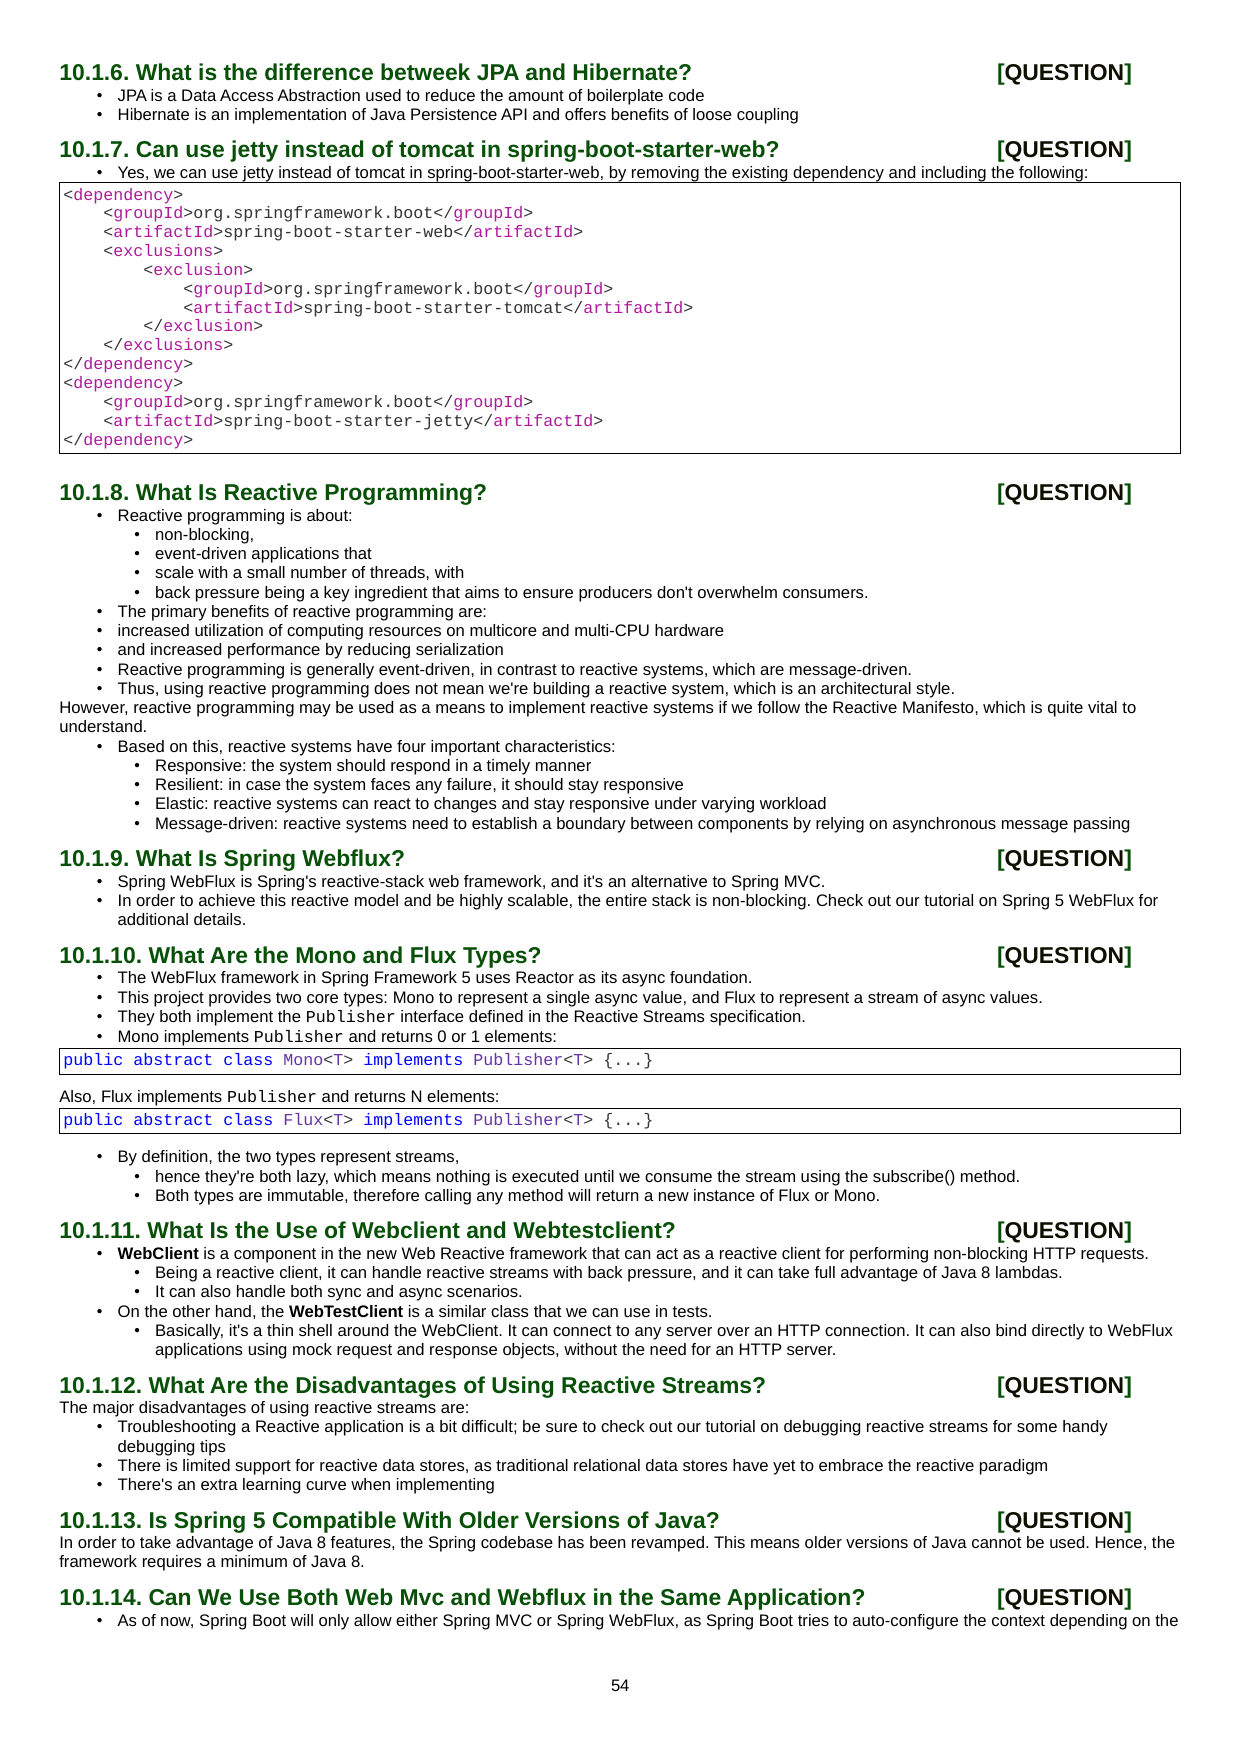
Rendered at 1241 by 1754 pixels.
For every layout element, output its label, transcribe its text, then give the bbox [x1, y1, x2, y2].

text However, reactive programming may be used as a means to implement reactive systems if we follow the Reactive Manifesto, which is quite vital to understand. [59, 698, 1181, 736]
text In order to take advantage of Java 8 features, the Spring codebase has been revamped. This means older versions of Java cannot be used. Hence, the framework requires a minimum of Java 8. [59, 1533, 1181, 1571]
text </exclusions> [60, 333, 1180, 352]
list Responsive: the system should respond in a timely manner [134, 756, 1181, 775]
subtitle What is the difference betweek JPA and Hibernate? [QUESTION] [59, 59, 1181, 85]
text The major disadvantages of using reactive streams are: [59, 1398, 1181, 1417]
text <exclusion> [60, 257, 1180, 276]
text <groupId>org.springframework.boot</groupId> [60, 276, 1180, 295]
list Based on this, reactive systems have four important characteristics: [97, 736, 1181, 756]
list WebClient is a component in the new Web Reactive framework that can act as a reactive client for performing non-blocking HTTP requests. [97, 1244, 1181, 1263]
list In order to achieve this reactive model and be highly scalable, the entire stack is non-blocking. Check out our tutorial on Spring 5 WebFlux for additional details. [97, 891, 1181, 929]
list non-blocking, [134, 524, 1181, 544]
text <dependency> [60, 371, 1180, 389]
subtitle What Is the Use of Webclient and Webtestclient? [QUESTION] [59, 1217, 1181, 1244]
list Reactive programming is about: [97, 505, 1181, 524]
text </exclusion> [60, 314, 1180, 333]
list As of now, Spring Boot will only allow either Spring MVC or Spring WebFlux, as Spring Boot tries to auto-configure the context depending on the [97, 1610, 1181, 1629]
text <artifactId>spring-boot-starter-web</artifactId> [60, 220, 1180, 239]
subtitle What Are the Disadvantages of Using Reactive Streams? [QUESTION] [59, 1372, 1181, 1398]
list event-driven applications that [134, 544, 1181, 563]
list It can also handle both sync and async scenarios. [134, 1282, 1181, 1302]
list Message-driven: reactive systems need to establish a boundary between components by relying on asynchronous message passing [134, 813, 1181, 833]
list Mono implements Publisher and returns 0 or 1 elements: [97, 1027, 1181, 1048]
list Reactive programming is generally event-driven, in contrast to reactive systems, which are message-driven. [97, 659, 1181, 679]
subtitle Can We Use Both Web Mvc and Webflux in the Same Application? [QUESTION] [59, 1584, 1181, 1610]
subtitle What Is Spring Webflux? [QUESTION] [59, 845, 1181, 872]
text <artifactId>spring-boot-starter-tomcat</artifactId> [60, 295, 1180, 314]
list This project provides two core types: Mono to represent a single async value, and Flux to represent a stream of async values. [97, 987, 1181, 1007]
text <artifactId>spring-boot-starter-jetty</artifactId> [60, 408, 1180, 427]
list increased utilization of computing resources on multicore and multi-CPU hardware [97, 621, 1181, 640]
list Being a reactive client, it can handle reactive streams with back pressure, and it can take full advantage of Java 8 lambdas. [134, 1263, 1181, 1282]
list Troubleshooting a Reactive application is a bit difficult; be sure to check out our tutorial on debugging reactive streams for some handy debugging tips [97, 1417, 1181, 1456]
list By definition, the two types represent streams, [97, 1147, 1181, 1166]
text public abstract class Mono<T> implements Publisher<T> {...} [60, 1049, 1180, 1074]
list Basically, it's a thin shell around the WebClient. It can connect to any server over an HTTP connection. It can also bind directly to WebFlux applications using mock request and response objects, without the need for an HTTP server. [134, 1321, 1181, 1359]
list On the other hand, the WebTestClient is a similar class that we can use in tests. [97, 1302, 1181, 1321]
list The primary benefits of reactive programming are: [97, 602, 1181, 621]
text <dependency> [60, 183, 1180, 201]
text <groupId>org.springframework.boot</groupId> [60, 389, 1180, 408]
list scale with a small number of threads, with [134, 563, 1181, 582]
text Also, Flux implements Publisher and returns N elements: [59, 1087, 1181, 1108]
subtitle Can use jetty instead of tomcat in spring-boot-starter-web? [QUESTION] [59, 136, 1181, 163]
text public abstract class Flux<T> implements Publisher<T> {...} [60, 1109, 1180, 1133]
subtitle What Are the Mono and Flux Types? [QUESTION] [59, 942, 1181, 968]
list There is limited support for reactive data stores, as traditional relational data stores have yet to embrace the reactive paradigm [97, 1456, 1181, 1475]
text <groupId>org.springframework.boot</groupId> [60, 201, 1180, 220]
subtitle Is Spring 5 Compatible With Older Versions of Java? [QUESTION] [59, 1507, 1181, 1533]
list hence they're both lazy, which means nothing is executed until we consume the stream using the subscribe() method. [134, 1166, 1181, 1186]
list Elastic: reactive systems can react to changes and stay responsive under varying workload [134, 794, 1181, 813]
list Resilient: in case the system faces any failure, it should stay responsive [134, 775, 1181, 794]
list Yes, we can use jetty instead of tomcat in spring-boot-starter-web, by removing the existing dependency and including the following: [97, 163, 1181, 182]
list Hibernate is an implementation of Java Persistence API and offers benefits of loose coupling [97, 105, 1181, 124]
text <exclusions> [60, 239, 1180, 257]
list and increased performance by reducing serialization [97, 640, 1181, 659]
list There's an extra learning curve when implementing [97, 1475, 1181, 1494]
text </dependency> [60, 352, 1180, 371]
subtitle What Is Reactive Programming? [QUESTION] [59, 479, 1181, 505]
list Both types are immutable, therefore calling any method will return a new instance of Flux or Mono. [134, 1186, 1181, 1205]
list The WebFlux framework in Spring Framework 5 uses Reactor as its async foundation. [97, 968, 1181, 987]
list They both implement the Publisher interface defined in the Reactive Streams specification. [97, 1007, 1181, 1027]
list JPA is a Data Access Abstraction used to reduce the amount of boilerplate code [97, 85, 1181, 105]
list back pressure being a key ingredient that aims to ensure producers don't overwhelm consumers. [134, 582, 1181, 602]
list Thus, using reactive programming does not mean we're building a reactive system, which is an architectural style. [97, 679, 1181, 698]
text </dependency> [60, 427, 1180, 453]
list Spring WebFlux is Spring's reactive-stack web framework, and it's an alternative to Spring MVC. [97, 872, 1181, 891]
